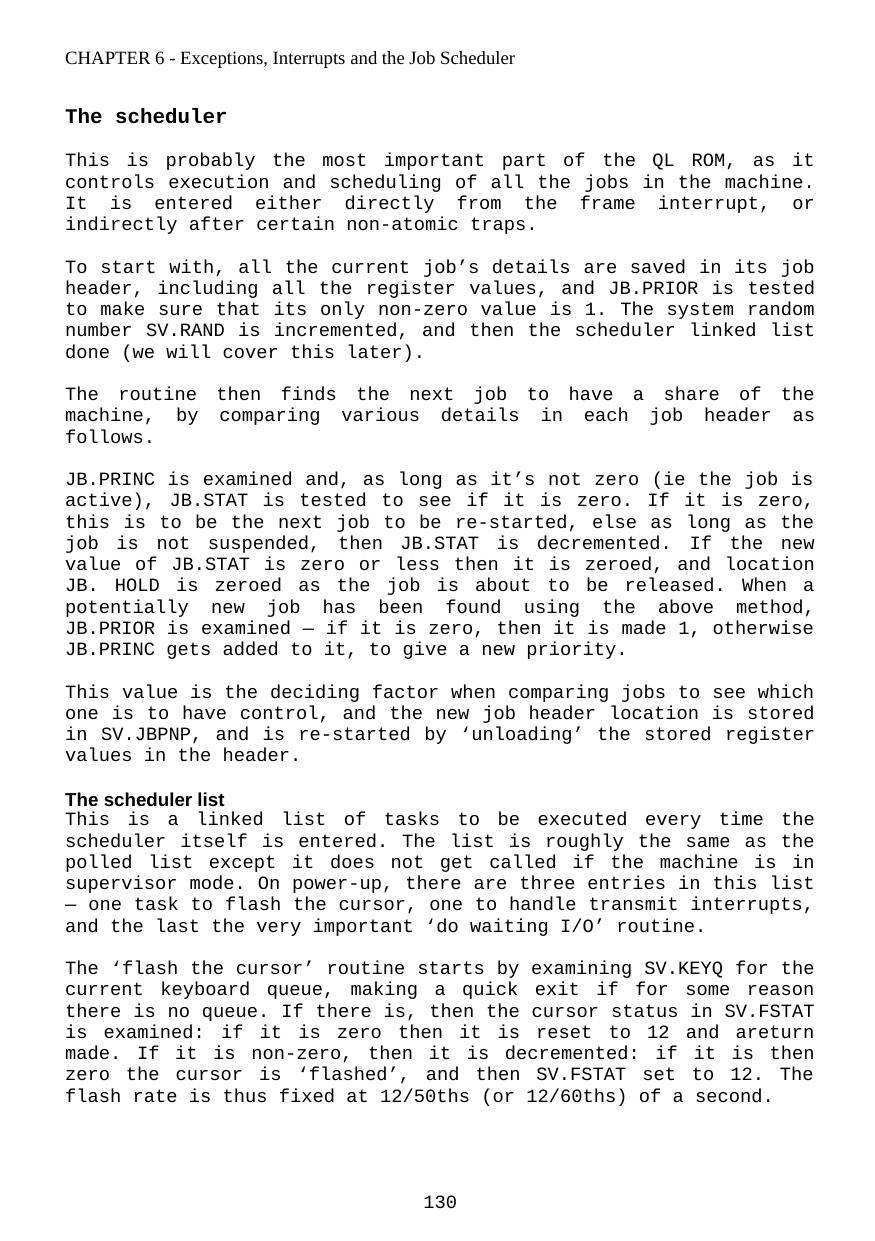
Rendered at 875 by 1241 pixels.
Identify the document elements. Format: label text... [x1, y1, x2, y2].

text The routine then finds the next job to have a share of the machine, by comparing various details in each job header as follows. [65, 385, 815, 449]
text JB.PRINC is examined and, as long as it’s not zero (ie the job is active), JB.STAT is tested to see if it is zero. If it is zero, this is to be the next job to be re-started, else as long as the job is not suspended, then JB.STAT is decremented. If the new value of JB.STAT is zero or less then it is zeroed, and location JB. HOLD is zeroed as the job is about to be released. When a potentially new job has been found using the above method, JB.PRIOR is examined — if it is zero, then it is made 1, otherwise JB.PRINC gets added to it, to give a new priority. [65, 470, 815, 661]
text This is a linked list of tasks to be executed every time the scheduler itself is entered. The list is roughly the same as the polled list except it does not get called if the machine is in supervisor mode. On power-up, there are three entries in this list — one task to flash the cursor, one to handle transmit interrupts, and the last the very important ‘do waiting I/O’ routine. [65, 810, 815, 938]
subtitle The scheduler [65, 106, 815, 130]
text The ‘flash the cursor’ routine starts by examining SV.KEYQ for the current keyboard queue, making a quick exit if for some reason there is no queue. If there is, then the cursor status in SV.FSTAT is examined: if it is zero then it is reset to 12 and areturn made. If it is non-zero, then it is decremented: if it is then zero the cursor is ‘flashed’, and then SV.FSTAT set to 12. The flash rate is thus fixed at 12/50ths (or 12/60ths) of a second. [65, 959, 815, 1108]
text This is probably the most important part of the QL ROM, as it controls execution and scheduling of all the jobs in the machine. It is entered either directly from the frame interrupt, or indirectly after certain non-atomic traps. [65, 151, 815, 236]
text To start with, all the current job’s details are saved in its job header, including all the register values, and JB.PRIOR is tested to make sure that its only non-zero value is 1. The system random number SV.RAND is incremented, and then the scheduler linked list done (we will cover this later). [65, 257, 815, 364]
subtitle The scheduler list [65, 789, 815, 810]
text This value is the deciding factor when comparing jobs to see which one is to have control, and the new job header location is stored in SV.JBPNP, and is re-started by ‘unloading’ the stored register values in the header. [65, 682, 815, 767]
